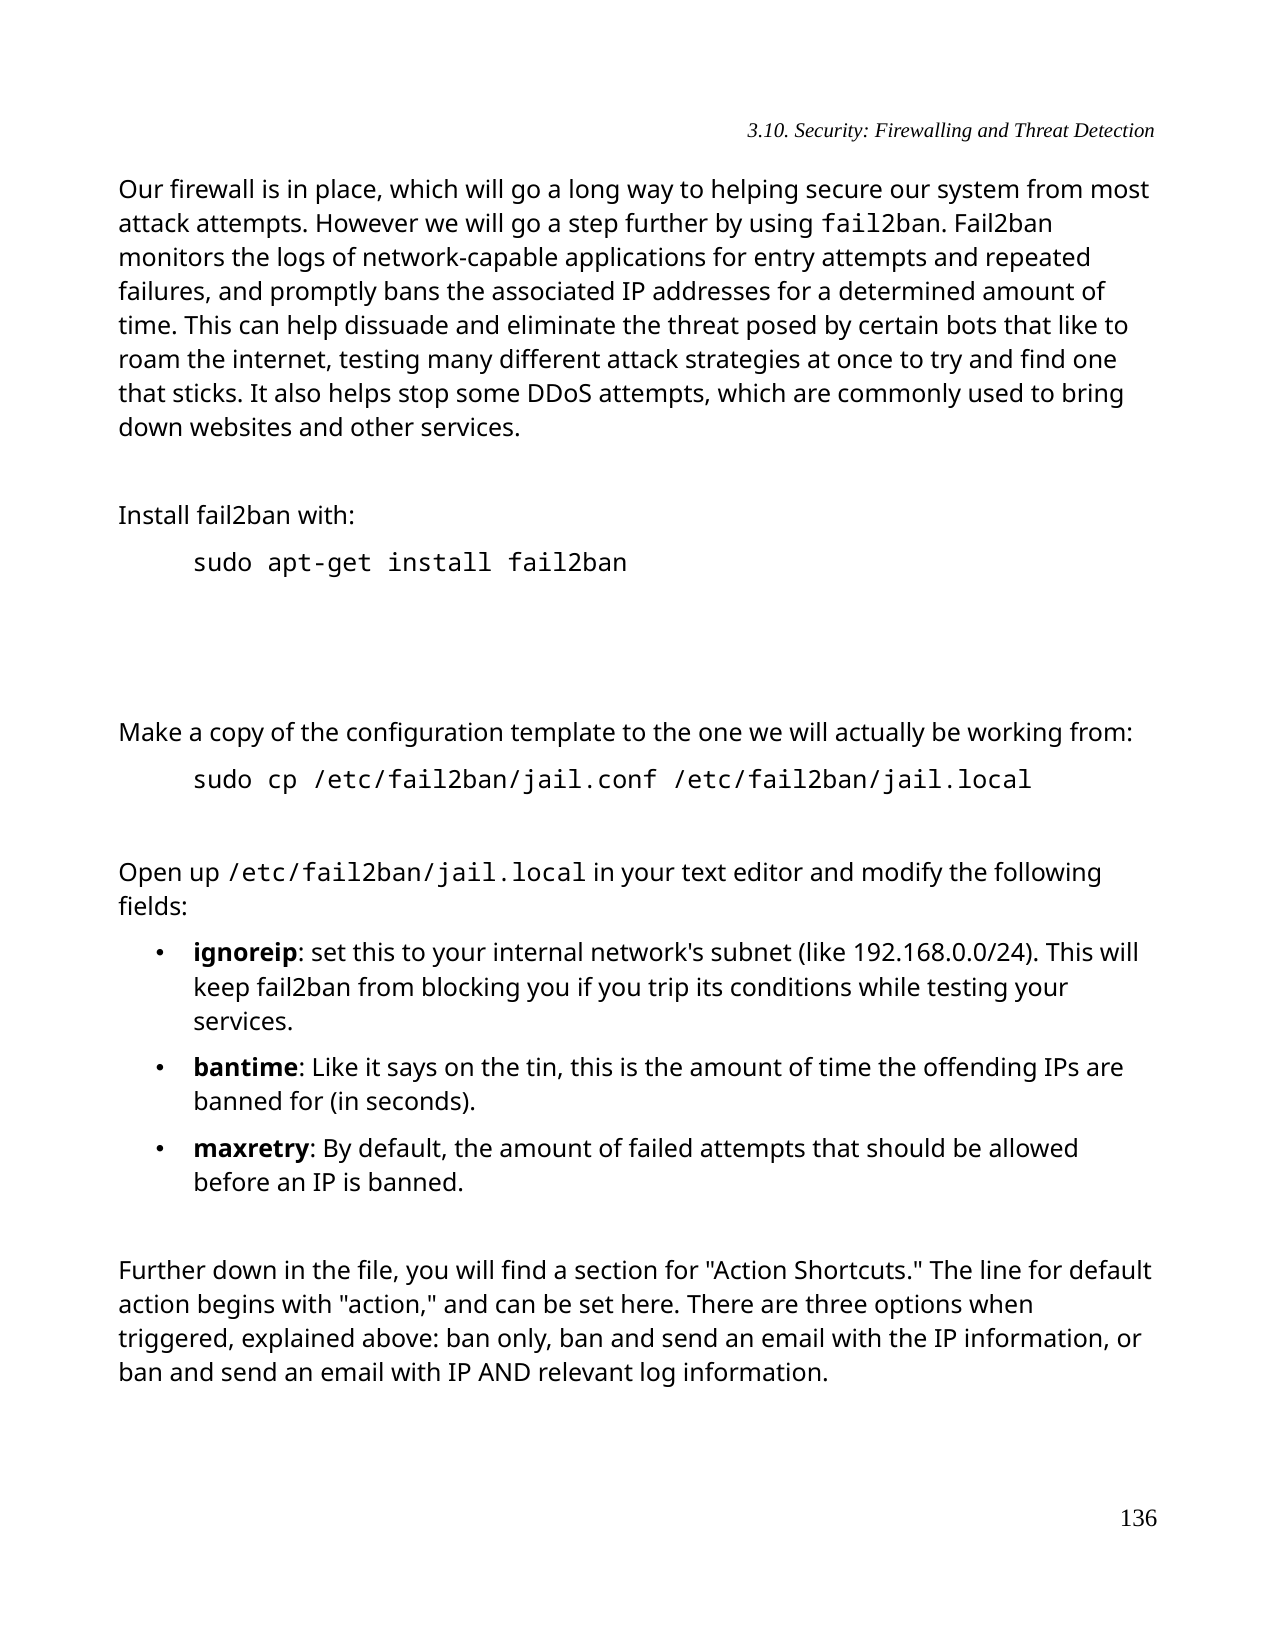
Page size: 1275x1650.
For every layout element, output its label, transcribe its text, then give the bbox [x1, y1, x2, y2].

list bantime: Like it says on the tin, this is the amount of time the offending IPs are banned for (in seconds). [156, 1050, 1157, 1118]
text sudo cp /etc/fail2ban/jail.conf /etc/fail2ban/jail.local [118, 761, 1157, 795]
text Open up /etc/fail2ban/jail.local in your text editor and modify the following fields: [118, 854, 1157, 923]
list maxretry: By default, the amount of failed attempts that should be allowed before an IP is banned. [156, 1130, 1157, 1198]
list ignoreip: set this to your internal network's subnet (like 192.168.0.0/24). This will keep fail2ban from blocking you if you trip its conditions while testing your services. [156, 935, 1157, 1037]
text sudo apt-get install fail2ban [118, 544, 1157, 578]
text Install fail2ban with: [118, 498, 1157, 532]
text Make a copy of the configuration template to the one we will actually be working from: [118, 715, 1157, 749]
text Our firewall is in place, which will go a long way to helping secure our system from most attack attempts. However we will go a step further by using fail2ban. Fail2ban monitors the logs of network-capable applications for entry attempts and repeated failures, and promptly bans the associated IP addresses for a determined amount of time. This can help dissuade and eliminate the threat posed by certain bots that like to roam the internet, testing many different attack strategies at once to try and find one that sticks. It also helps stop some DDoS attempts, which are commonly used to bring down websites and other services. [118, 172, 1157, 444]
text Further down in the file, you will find a section for "Action Shortcuts." The line for default action begins with "action," and can be set here. There are three options when triggered, explained above: ban only, ban and send an email with the IP information, or ban and send an email with IP AND relevant log information. [118, 1252, 1157, 1388]
